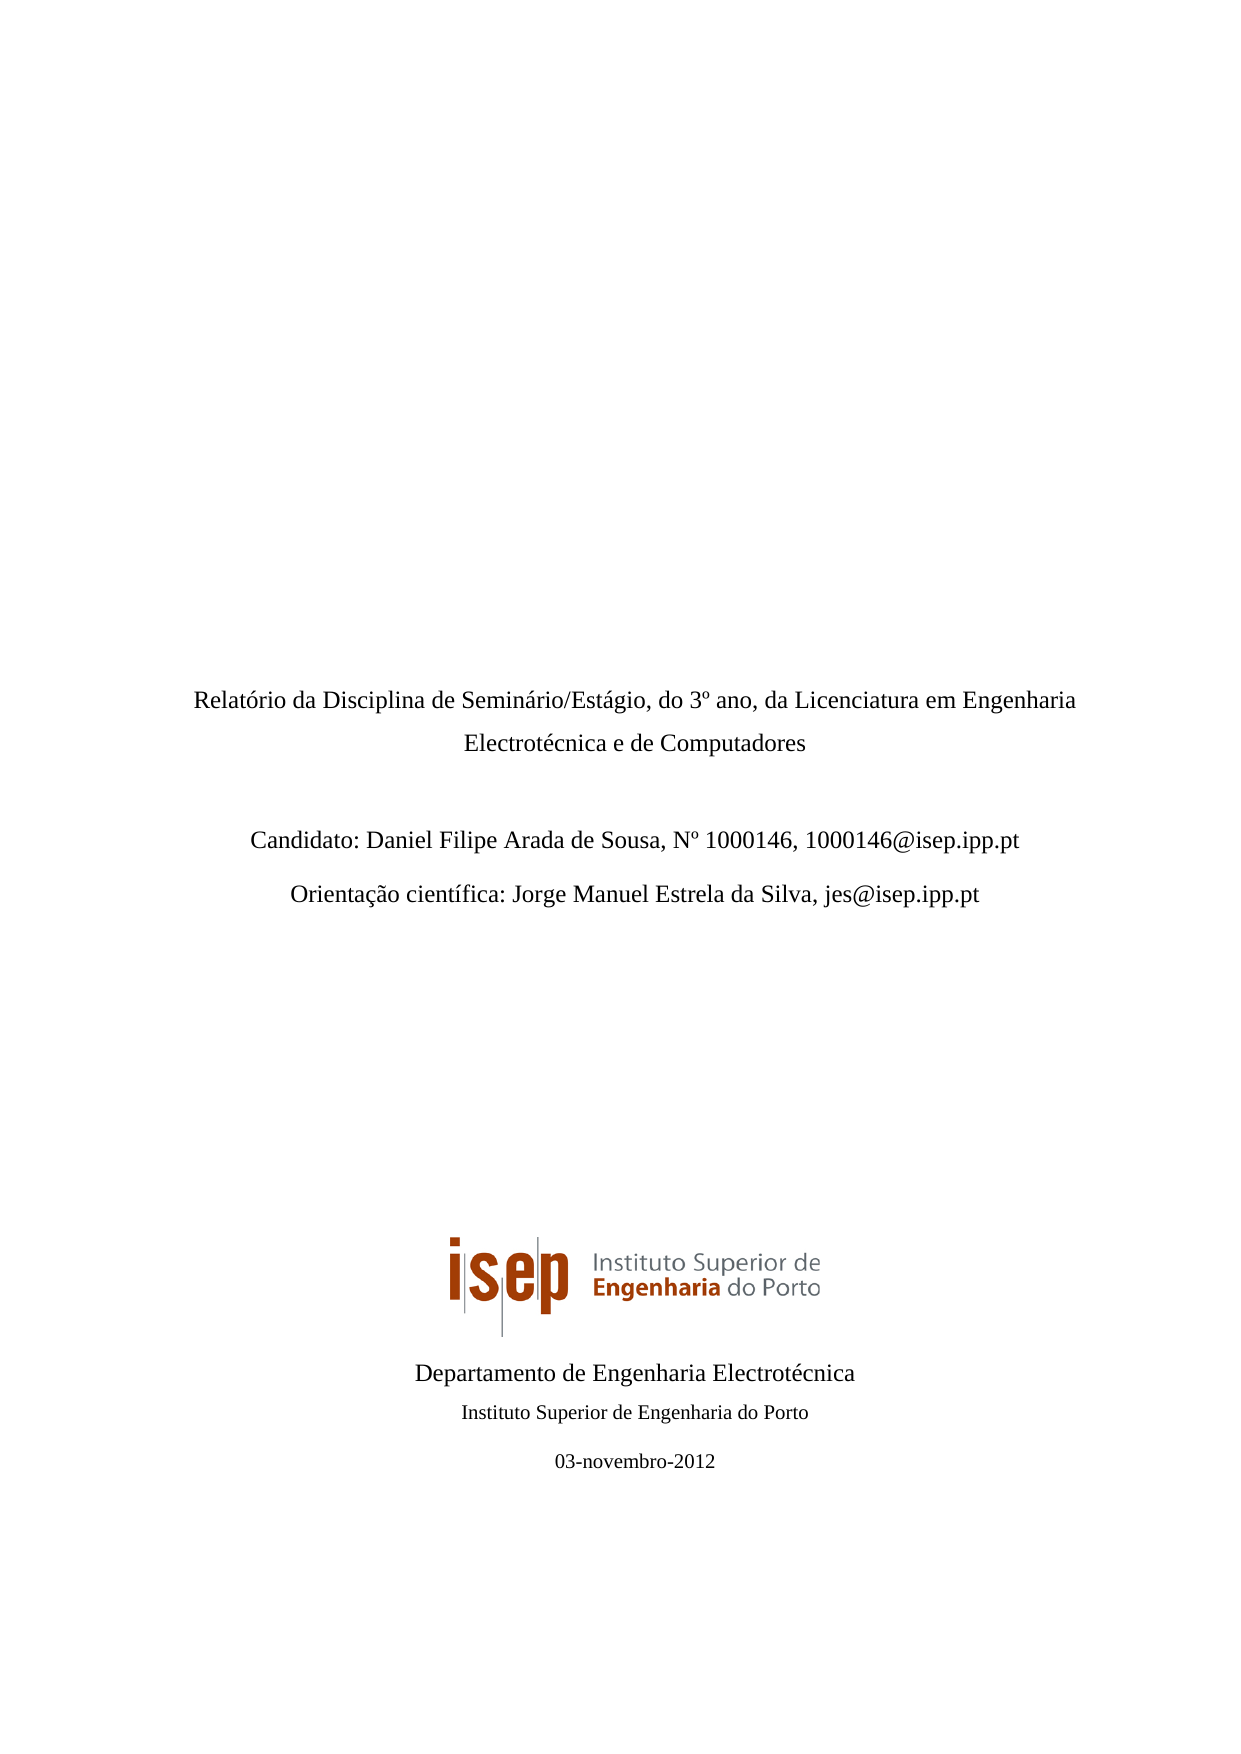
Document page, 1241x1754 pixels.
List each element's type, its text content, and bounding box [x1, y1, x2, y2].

picture [450, 1237, 820, 1337]
title Departamento de Engenharia Electrotécnica [177, 1358, 1092, 1387]
text Candidato: Daniel Filipe Arada de Sousa, Nº 1000146, 1000146@isep.ipp.pt [177, 826, 1092, 854]
title Instituto Superior de Engenharia do Porto [177, 1400, 1092, 1424]
text Orientação científica: Jorge Manuel Estrela da Silva, jes@isep.ipp.pt [177, 879, 1092, 908]
text Relatório da Disciplina de Seminário/Estágio, do 3º ano, da Licenciatura em Engenharia Electrotécnica e de Computadores [177, 685, 1092, 757]
title 03-novembro-2012 [177, 1449, 1092, 1473]
